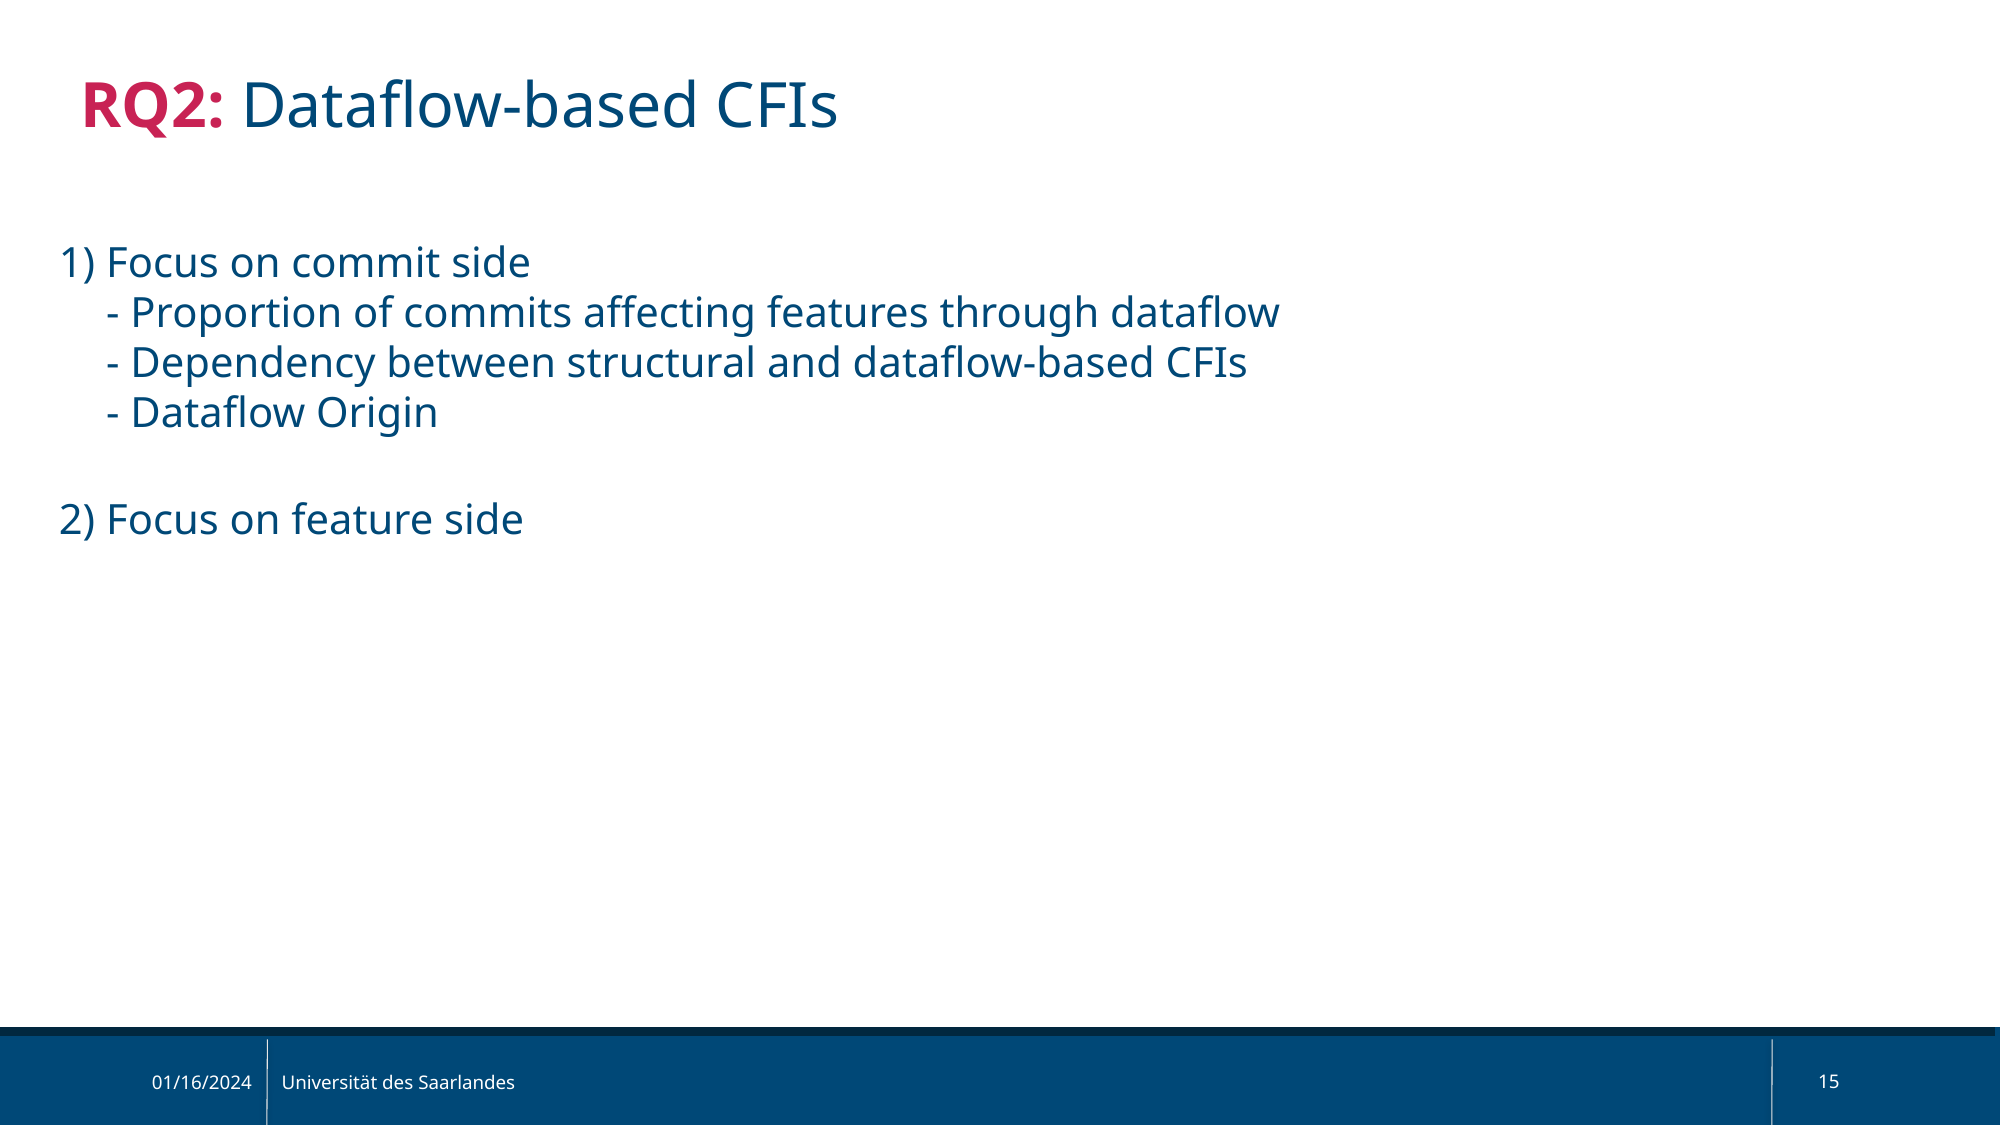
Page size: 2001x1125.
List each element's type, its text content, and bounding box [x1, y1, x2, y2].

list Focus on commit side - Proportion of commits affecting features through dataflow - Dependency between structural and dataflow-based CFIs - Dataflow Origin Focus on feature side [59, 178, 1654, 886]
list RQ2: Dataflow-based CFIs [65, 57, 810, 170]
list [65, 57, 775, 111]
text_box [1803, 1052, 2000, 1113]
text_box 01/16/2024 [65, 1053, 266, 1113]
text_box Universität des Saarlandes [266, 1052, 1741, 1113]
list 01/16/2024 [810, 57, 1521, 170]
